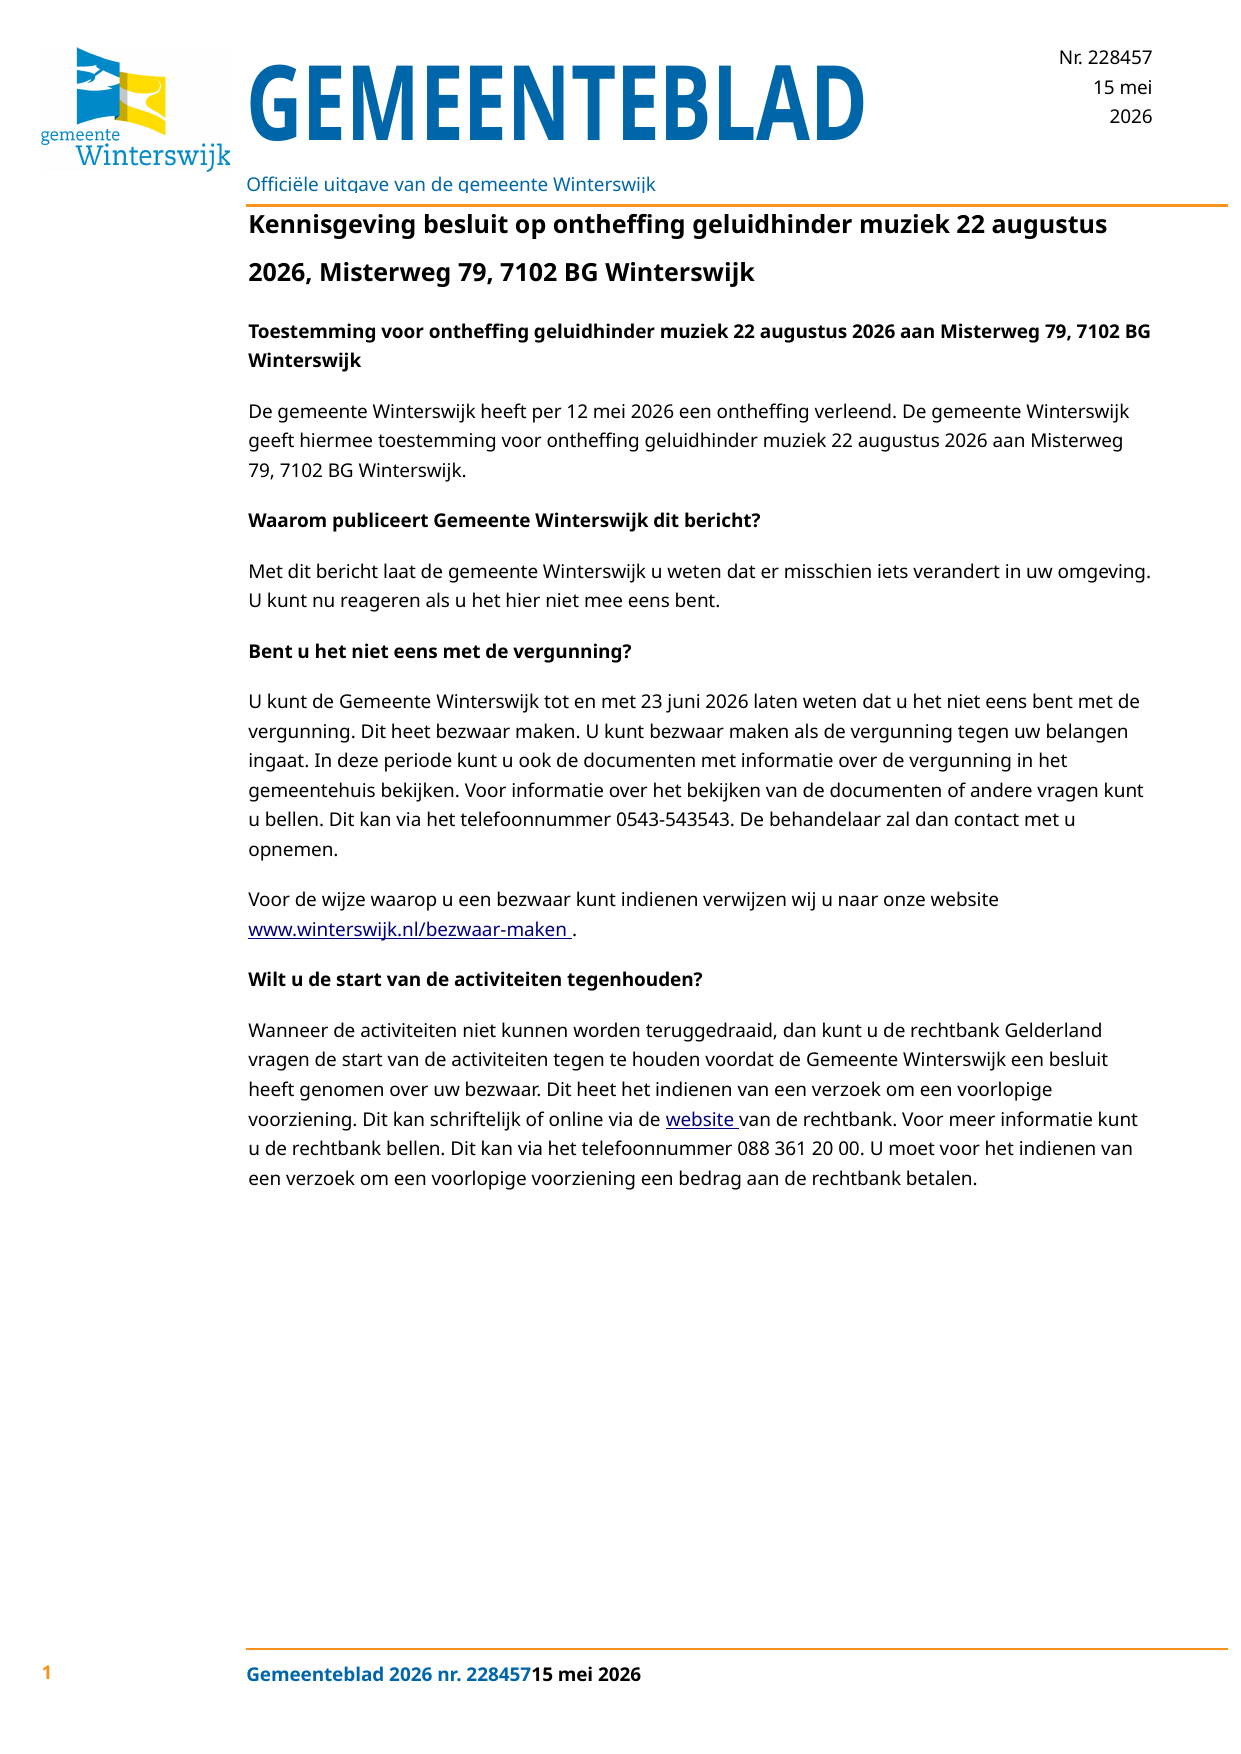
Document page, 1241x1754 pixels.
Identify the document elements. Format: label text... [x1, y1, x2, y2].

text Toestemming voor ontheffing geluidhinder muziek 22 augustus 2026 aan Misterweg 79, 7102 BG Winterswijk [248, 318, 1152, 373]
text De gemeente Winterswijk heeft per 12 mei 2026 een ontheffing verleend. De gemeente Winterswijk geeft hiermee toestemming voor ontheffing geluidhinder muziek 22 augustus 2026 aan Misterweg 79, 7102 BG Winterswijk. [248, 398, 1152, 483]
text Bent u het niet eens met de vergunning? [248, 638, 1152, 664]
text Kennisgeving besluit op ontheffing geluidhinder muziek 22 augustus 2026, Misterweg 79, 7102 BG Winterswijk [248, 207, 1152, 288]
text Waarom publiceert Gemeente Winterswijk dit bericht? [248, 507, 1152, 533]
text Met dit bericht laat de gemeente Winterswijk u weten dat er misschien iets verandert in uw omgeving. U kunt nu reageren als u het hier niet mee eens bent. [248, 558, 1152, 613]
text Wilt u de start van de activiteiten tegenhouden? [248, 967, 1152, 992]
picture [41, 47, 231, 172]
text U kunt de Gemeente Winterswijk tot en met 23 juni 2026 laten weten dat u het niet eens bent met de vergunning. Dit heet bezwaar maken. U kunt bezwaar maken als de vergunning tegen uw belangen ingaat. In deze periode kunt u ook de documenten met informatie over de vergunning in het gemeentehuis bekijken. Voor informatie over het bekijken van de documenten of andere vragen kunt u bellen. Dit kan via het telefoonnummer 0543-543543. De behandelaar zal dan contact met u opnemen. [248, 688, 1152, 862]
picture [225, 153, 231, 162]
text Voor de wijze waarop u een bezwaar kunt indienen verwijzen wij u naar onze website www.winterswijk.nl/bezwaar-maken . [248, 887, 1152, 942]
text Wanneer de activiteiten niet kunnen worden teruggedraaid, dan kunt u de rechtbank Gelderland vragen de start van de activiteiten tegen te houden voordat de Gemeente Winterswijk een besluit heeft genomen over uw bezwaar. Dit heet het indienen van een verzoek om een voorlopige voorziening. Dit kan schriftelijk of online via de website van de rechtbank. Voor meer informatie kunt u de rechtbank bellen. Dit kan via het telefoonnummer 088 361 20 00. U moet voor het indienen van een verzoek om een voorlopige voorziening een bedrag aan de rechtbank betalen. [248, 1017, 1152, 1191]
